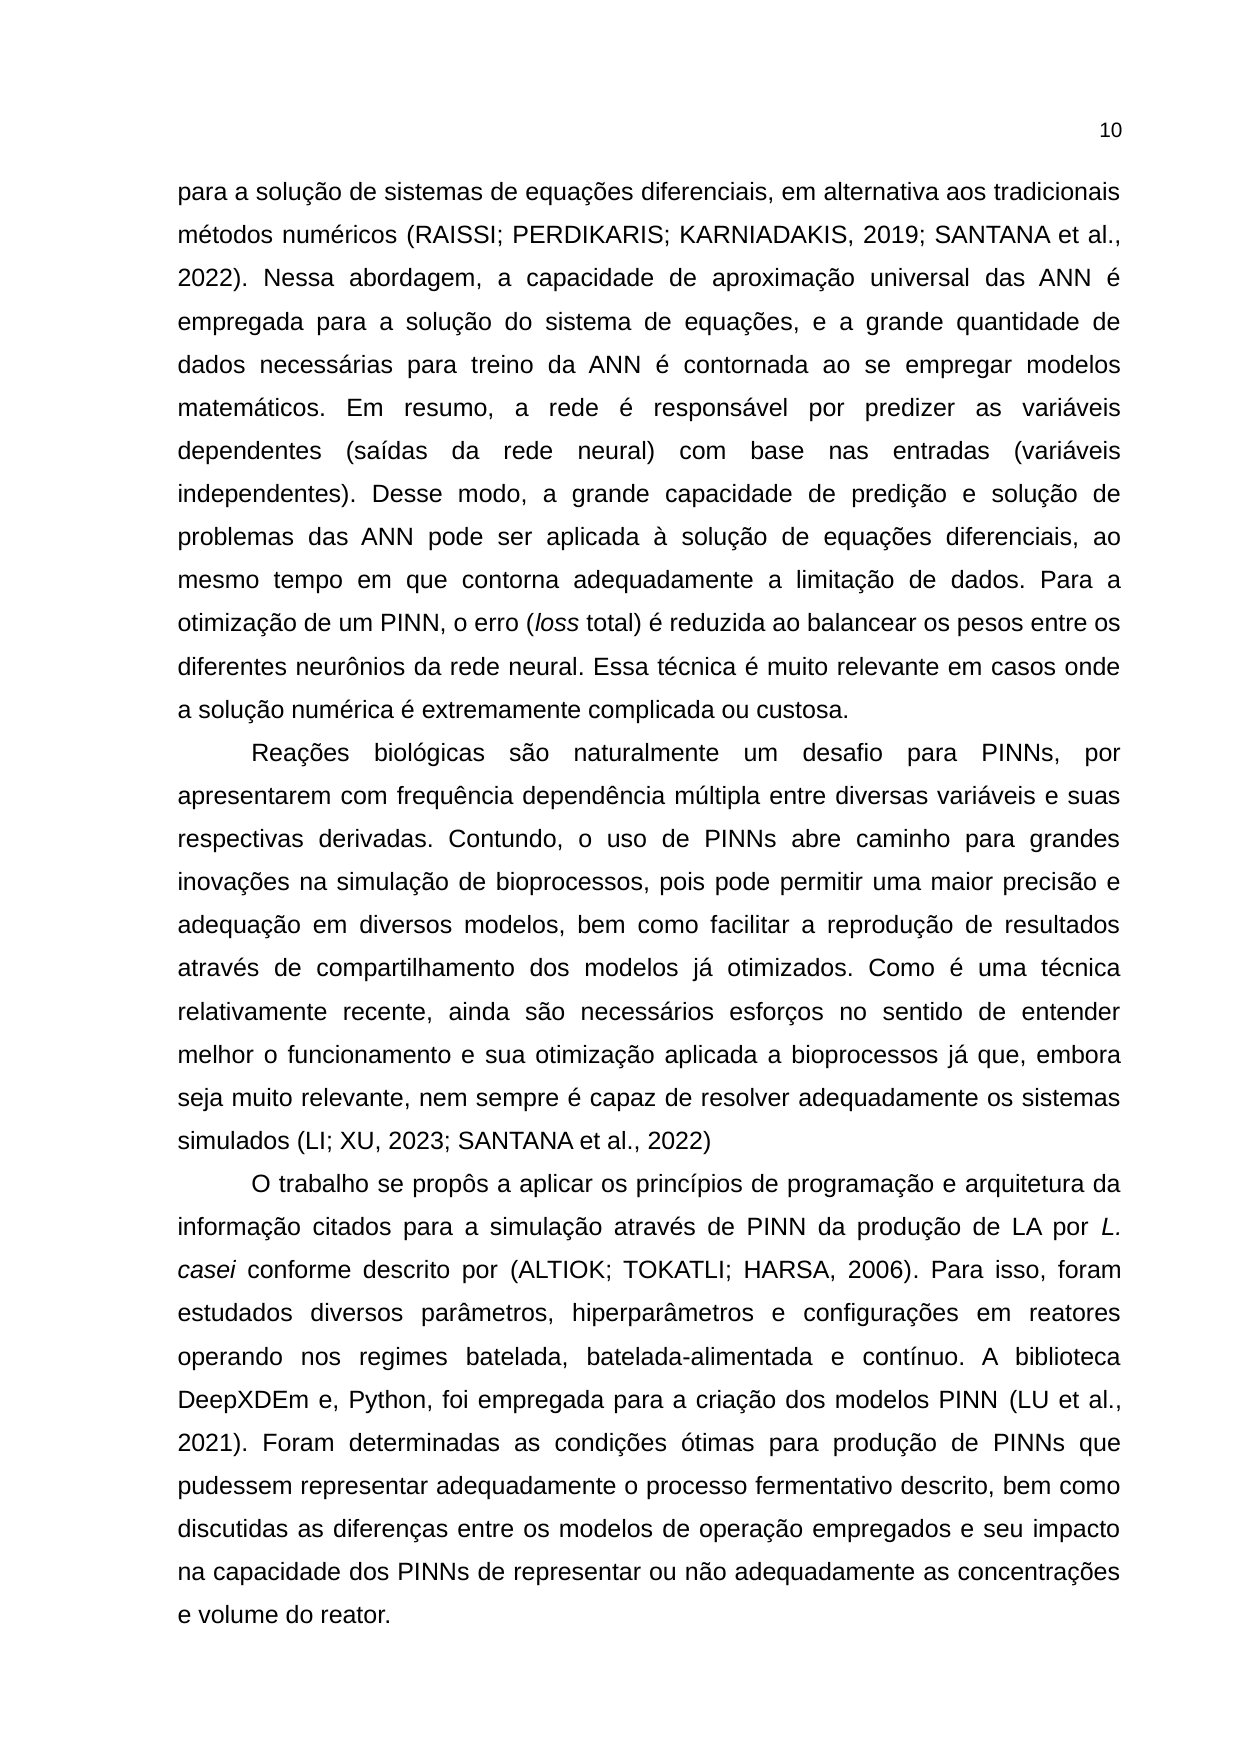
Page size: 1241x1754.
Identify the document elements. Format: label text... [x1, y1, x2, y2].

text O trabalho se propôs a aplicar os princípios de programação e arquitetura da informação citados para a simulação através de PINN da produção de LA por L. casei conforme descrito por (ALTIOK; TOKATLI; HARSA, 2006). Para isso, foram estudados diversos parâmetros, hiperparâmetros e configurações em reatores operando nos regimes batelada, batelada-alimentada e contínuo. A biblioteca DeepXDEm e, Python, foi empregada para a criação dos modelos PINN (LU et al., 2021). Foram determinadas as condições ótimas para produção de PINNs que pudessem representar adequadamente o processo fermentativo descrito, bem como discutidas as diferenças entre os modelos de operação empregados e seu impacto na capacidade dos PINNs de representar ou não adequadamente as concentrações e volume do reator. [177, 1169, 1122, 1629]
text para a solução de sistemas de equações diferenciais, em alternativa aos tradicionais métodos numéricos (RAISSI; PERDIKARIS; KARNIADAKIS, 2019; SANTANA et al., 2022). Nessa abordagem, a capacidade de aproximação universal das ANN é empregada para a solução do sistema de equações, e a grande quantidade de dados necessárias para treino da ANN é contornada ao se empregar modelos matemáticos. Em resumo, a rede é responsável por predizer as variáveis dependentes (saídas da rede neural) com base nas entradas (variáveis independentes). Desse modo, a grande capacidade de predição e solução de problemas das ANN pode ser aplicada à solução de equações diferenciais, ao mesmo tempo em que contorna adequadamente a limitação de dados. Para a otimização de um PINN, o erro (loss total) é reduzida ao balancear os pesos entre os diferentes neurônios da rede neural. Essa técnica é muito relevante em casos onde a solução numérica é extremamente complicada ou custosa. [177, 177, 1122, 723]
text Reações biológicas são naturalmente um desafio para PINNs, por apresentarem com frequência dependência múltipla entre diversas variáveis e suas respectivas derivadas. Contundo, o uso de PINNs abre caminho para grandes inovações na simulação de bioprocessos, pois pode permitir uma maior precisão e adequação em diversos modelos, bem como facilitar a reprodução de resultados através de compartilhamento dos modelos já otimizados. Como é uma técnica relativamente recente, ainda são necessários esforços no sentido de entender melhor o funcionamento e sua otimização aplicada a bioprocessos já que, embora seja muito relevante, nem sempre é capaz de resolver adequadamente os sistemas simulados (LI; XU, 2023; SANTANA et al., 2022) [177, 738, 1122, 1154]
